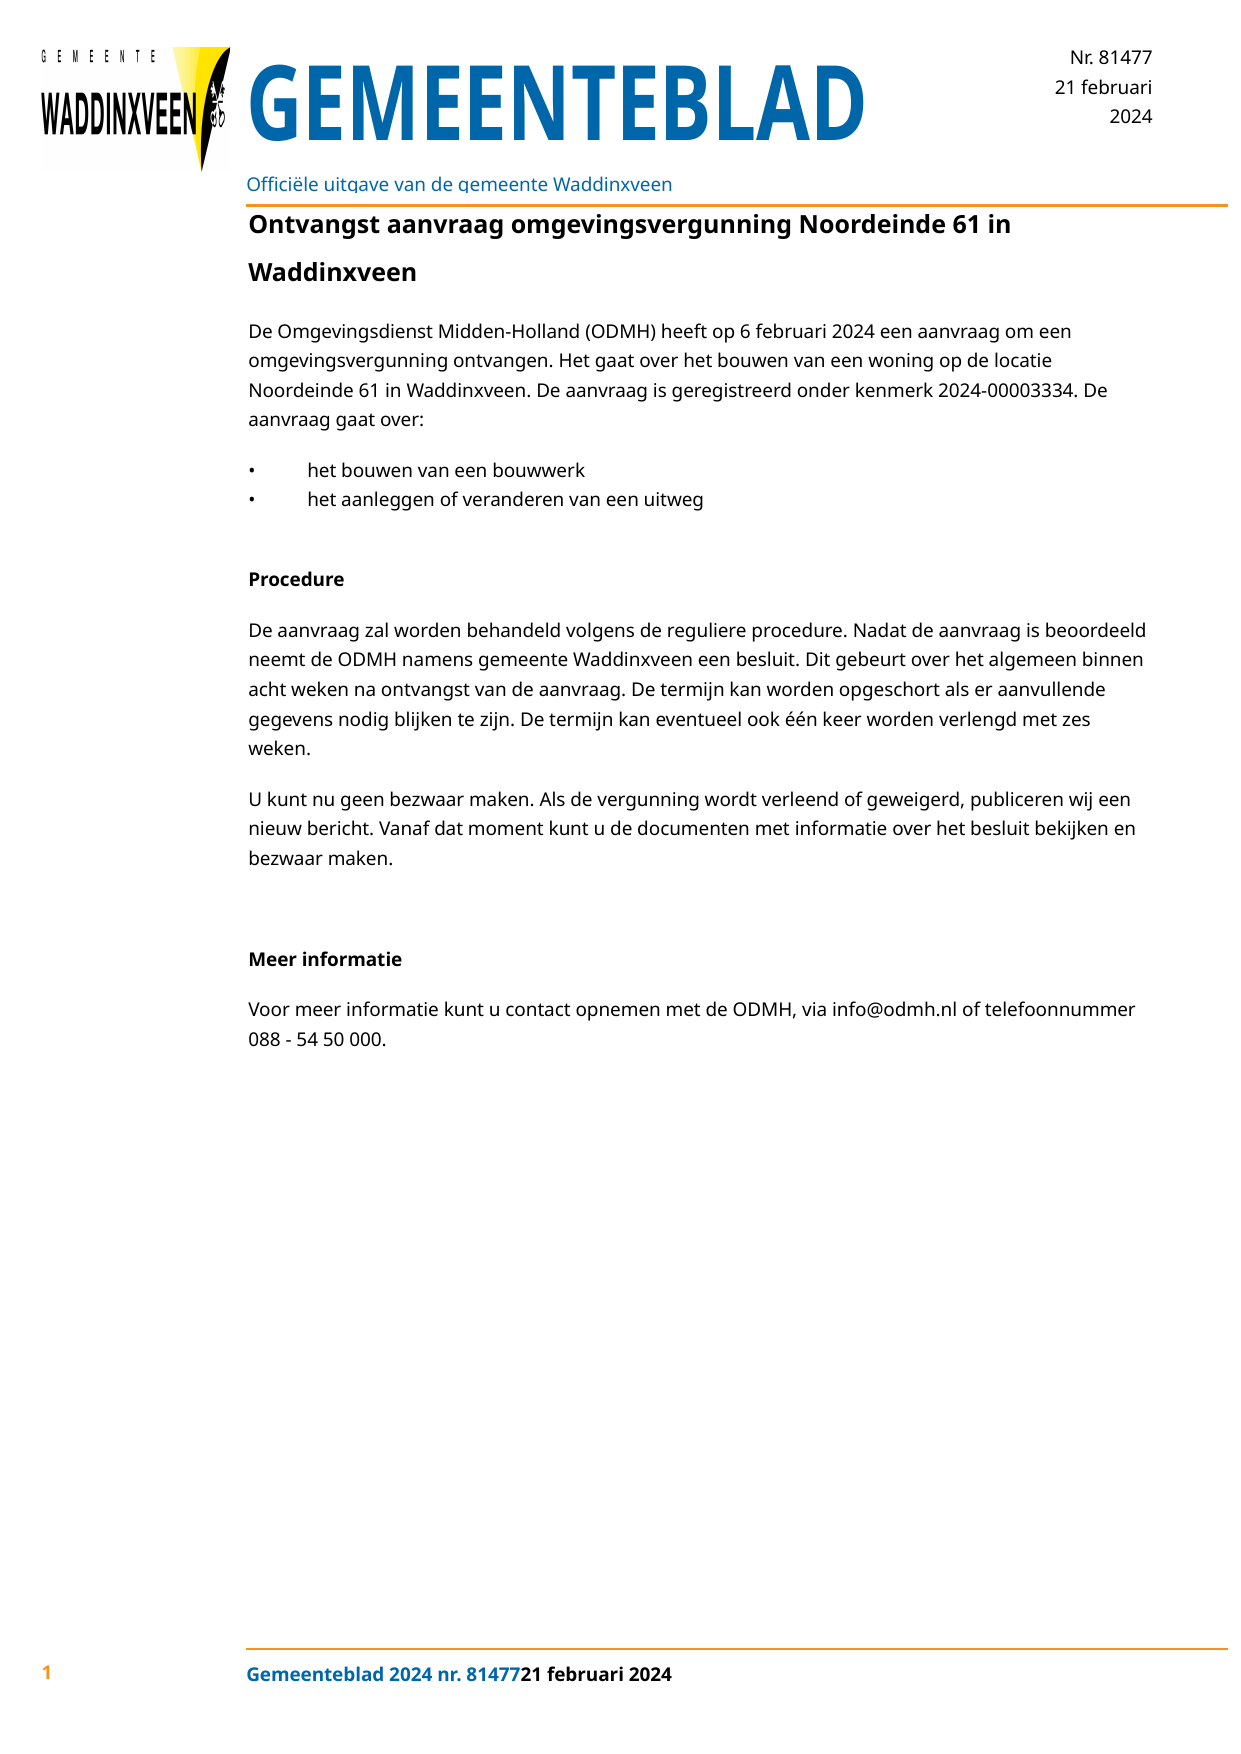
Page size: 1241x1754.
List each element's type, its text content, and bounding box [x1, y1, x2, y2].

list het aanleggen of veranderen van een uitweg [248, 487, 1152, 512]
picture [41, 47, 231, 172]
list het bouwen van een bouwwerk [248, 457, 1152, 483]
text Procedure [248, 567, 1152, 592]
text Meer informatie [248, 946, 1152, 972]
text U kunt nu geen bezwaar maken. Als de vergunning wordt verleend of geweigerd, publiceren wij een nieuw bericht. Vanaf dat moment kunt u de documenten met informatie over het besluit bekijken en bezwaar maken. [248, 786, 1152, 871]
text De aanvraag zal worden behandeld volgens de reguliere procedure. Nadat de aanvraag is beoordeeld neemt de ODMH namens gemeente Waddinxveen een besluit. Dit gebeurt over het algemeen binnen acht weken na ontvangst van de aanvraag. De termijn kan worden opgeschort als er aanvullende gegevens nodig blijken te zijn. De termijn kan eventueel ook één keer worden verlengd met zes weken. [248, 617, 1152, 761]
text Ontvangst aanvraag omgevingsvergunning Noordeinde 61 in Waddinxveen [248, 207, 1152, 288]
text Voor meer informatie kunt u contact opnemen met de ODMH, via info@odmh.nl of telefoonnummer 088 - 54 50 000. [248, 996, 1152, 1052]
text De Omgevingsdienst Midden-Holland (ODMH) heeft op 6 februari 2024 een aanvraag om een omgevingsvergunning ontvangen. Het gaat over het bouwen van een woning op de locatie Noordeinde 61 in Waddinxveen. De aanvraag is geregistreerd onder kenmerk 2024-00003334. De aanvraag gaat over: [248, 318, 1152, 432]
